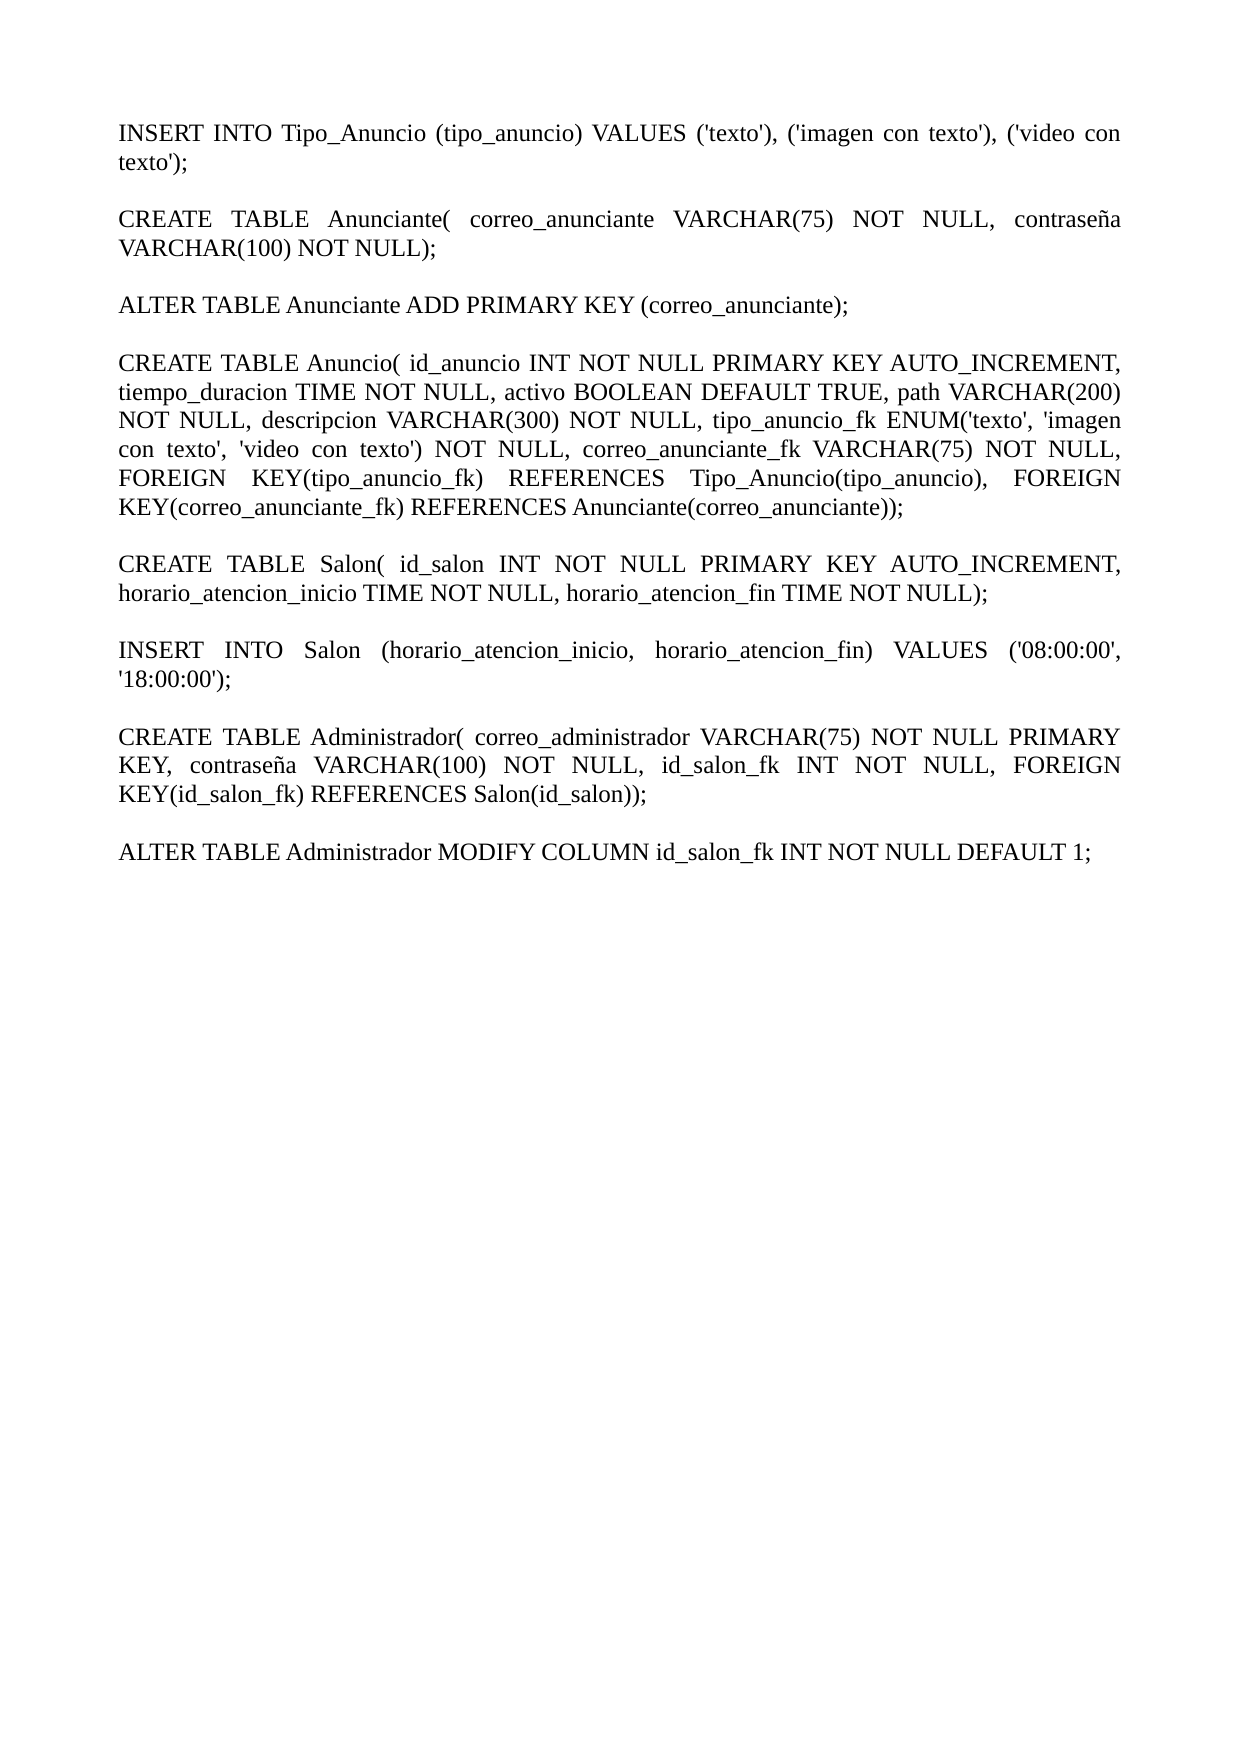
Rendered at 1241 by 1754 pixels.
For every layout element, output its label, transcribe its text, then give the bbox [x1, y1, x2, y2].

text INSERT INTO Salon (horario_atencion_inicio, horario_atencion_fin) VALUES ('08:00:00', '18:00:00'); [118, 636, 1122, 693]
text ALTER TABLE Administrador MODIFY COLUMN id_salon_fk INT NOT NULL DEFAULT 1; [118, 837, 1122, 866]
text ALTER TABLE Anunciante ADD PRIMARY KEY (correo_anunciante); [118, 291, 1122, 319]
text CREATE TABLE Administrador( correo_administrador VARCHAR(75) NOT NULL PRIMARY KEY, contraseña VARCHAR(100) NOT NULL, id_salon_fk INT NOT NULL, FOREIGN KEY(id_salon_fk) REFERENCES Salon(id_salon)); [118, 722, 1122, 808]
text CREATE TABLE Anunciante( correo_anunciante VARCHAR(75) NOT NULL, contraseña VARCHAR(100) NOT NULL); [118, 204, 1122, 262]
text CREATE TABLE Salon( id_salon INT NOT NULL PRIMARY KEY AUTO_INCREMENT, horario_atencion_inicio TIME NOT NULL, horario_atencion_fin TIME NOT NULL); [118, 549, 1122, 607]
text INSERT INTO Tipo_Anuncio (tipo_anuncio) VALUES ('texto'), ('imagen con texto'), ('video con texto'); [118, 118, 1122, 176]
text CREATE TABLE Anuncio( id_anuncio INT NOT NULL PRIMARY KEY AUTO_INCREMENT, tiempo_duracion TIME NOT NULL, activo BOOLEAN DEFAULT TRUE, path VARCHAR(200) NOT NULL, descripcion VARCHAR(300) NOT NULL, tipo_anuncio_fk ENUM('texto', 'imagen con texto', 'video con texto') NOT NULL, correo_anunciante_fk VARCHAR(75) NOT NULL, FOREIGN KEY(tipo_anuncio_fk) REFERENCES Tipo_Anuncio(tipo_anuncio), FOREIGN KEY(correo_anunciante_fk) REFERENCES Anunciante(correo_anunciante)); [118, 348, 1122, 521]
